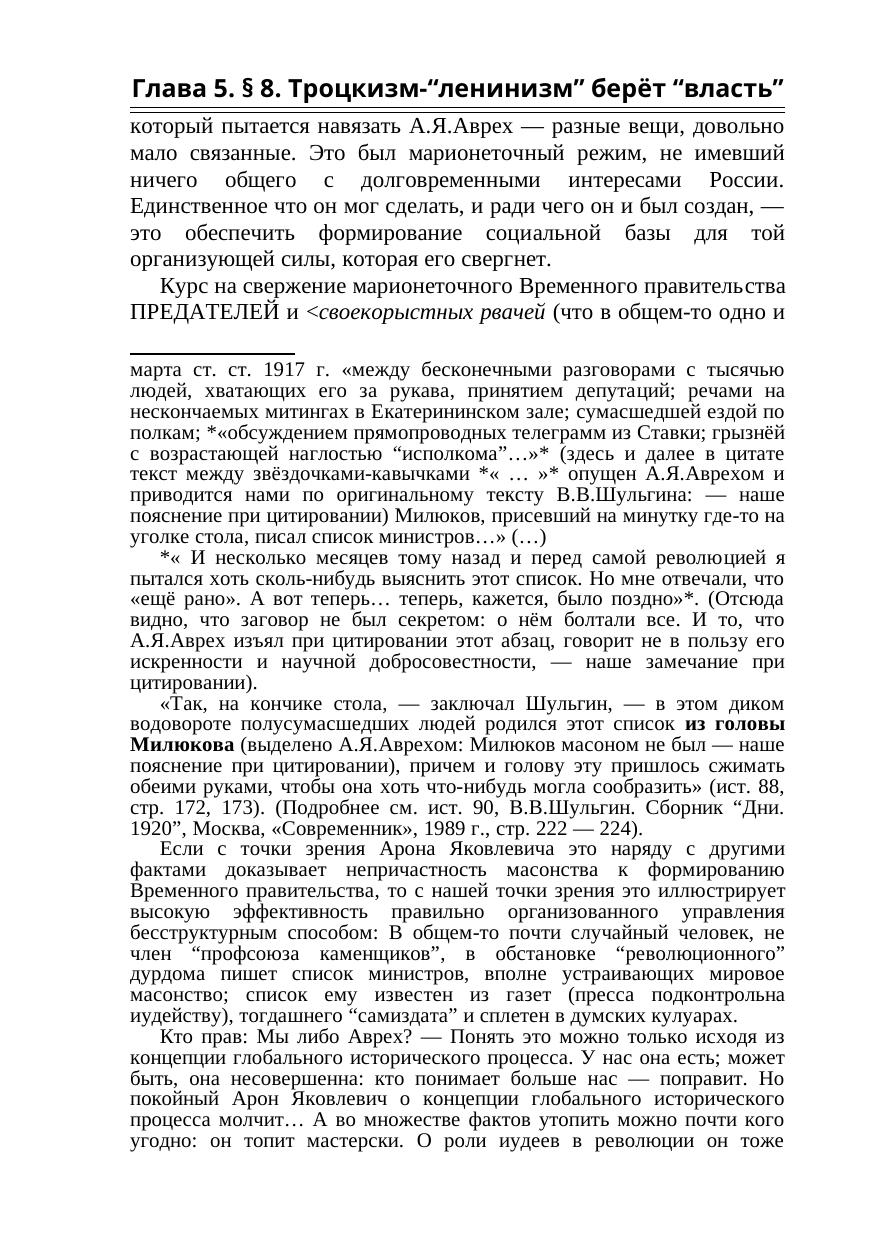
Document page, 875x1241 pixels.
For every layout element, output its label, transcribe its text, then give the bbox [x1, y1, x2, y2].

text Курс на свержение марионеточного Временного правитель­ства ПРЕДАТЕЛЕЙ и <своекорыстных рвачей (что в общем-то одно и [130, 272, 785, 325]
text марта ст. ст. 1917 г. «между бесконечными разговорами с тысячью людей, хватающих его за рукава, принятием депута­ций; речами на нескончаемых митингах в Екатерининском зале; сумасшедшей ездой по полкам; *«обсуждением прямопроводных телеграмм из Ставки; грызнёй с возрастающей наглостью “исполкома”…»* (здесь и далее в цитате текст между звёздочками-кавычками *« … »* опущен А.Я.Аврехом и приводится нами по оригинальному тексту В.В.Шульгина: — наше пояснение при цитировании) Милюков, присевший на минутку где-то на уголке стола, писал список министров…» (…) [130, 360, 785, 547]
text *« И несколько месяцев тому назад и перед самой револю­цией я пытался хоть сколь-нибудь выяснить этот список. Но мне отвечали, что «ещё рано». А вот теперь… теперь, кажется, было поздно»*. (Отсюда видно, что заговор не был секретом: о нём болтали все. И то, что А.Я.Аврех изъял при цитировании этот абзац, говорит не в пользу его искренности и научной добросовестности, — наше замечание при цитировании). [130, 547, 785, 693]
text Кто прав: Мы либо Аврех? — Понять это можно только исходя из концепции глобаль­ного исторического процесса. У нас она есть; может быть, она несовершенна: кто понимает больше нас — поправит. Но покойный Арон Яковлевич о концепции глобального исторического процесса молчит… А во множестве фактов утопить можно почти кого угодно: он топит мастерски. О роли иудеев в революции он тоже [130, 1027, 785, 1152]
text «Так, на кончике стола, — заключал Шульгин, — в этом диком водовороте полусумасшедших людей родился этот список из головы Милюкова (выделено А.Я.Аврехом: Милюков масоном не был — наше пояснение при цитировании), причем и голову эту пришлось сжимать обеими руками, чтобы она хоть что-нибудь могла сообразить» (ист. 88, стр. 172, 173). (Подробнее см. ист. 90, В.В.Шульгин. Сборник “Дни. 1920”, Москва, «Современник», 1989 г., стр. 222 — 224). [130, 693, 785, 839]
text который пытается навязать А.Я.Аврех — разные вещи, довольно мало связанные. Это был марионеточ­ный режим, не имевший ничего общего с долговременными интересами России. Единственное что он мог сделать, и ради чего он и был создан, — это обеспечить формирование соци­альной базы для той организующей силы, которая его сверг­нет. [130, 113, 785, 272]
text Если с точки зрения Арона Яковлевича это наряду с другими фактами доказывает непричастность масонства к формированию Временного правительства, то с нашей точки зрения это иллю­стрирует высокую эффективность правильно организованного управления бесструктурным способом: В общем-то почти случайный человек, не член “профсоюза каменщиков”, в обста­новке “революционного” дурдома пишет список министров, вполне устраивающих мировое масонство; список ему извес­тен из газет (пресса подконтрольна иудейству), тогдашнего “самиздата” и сплетен в думских кулуарах. [130, 839, 785, 1027]
